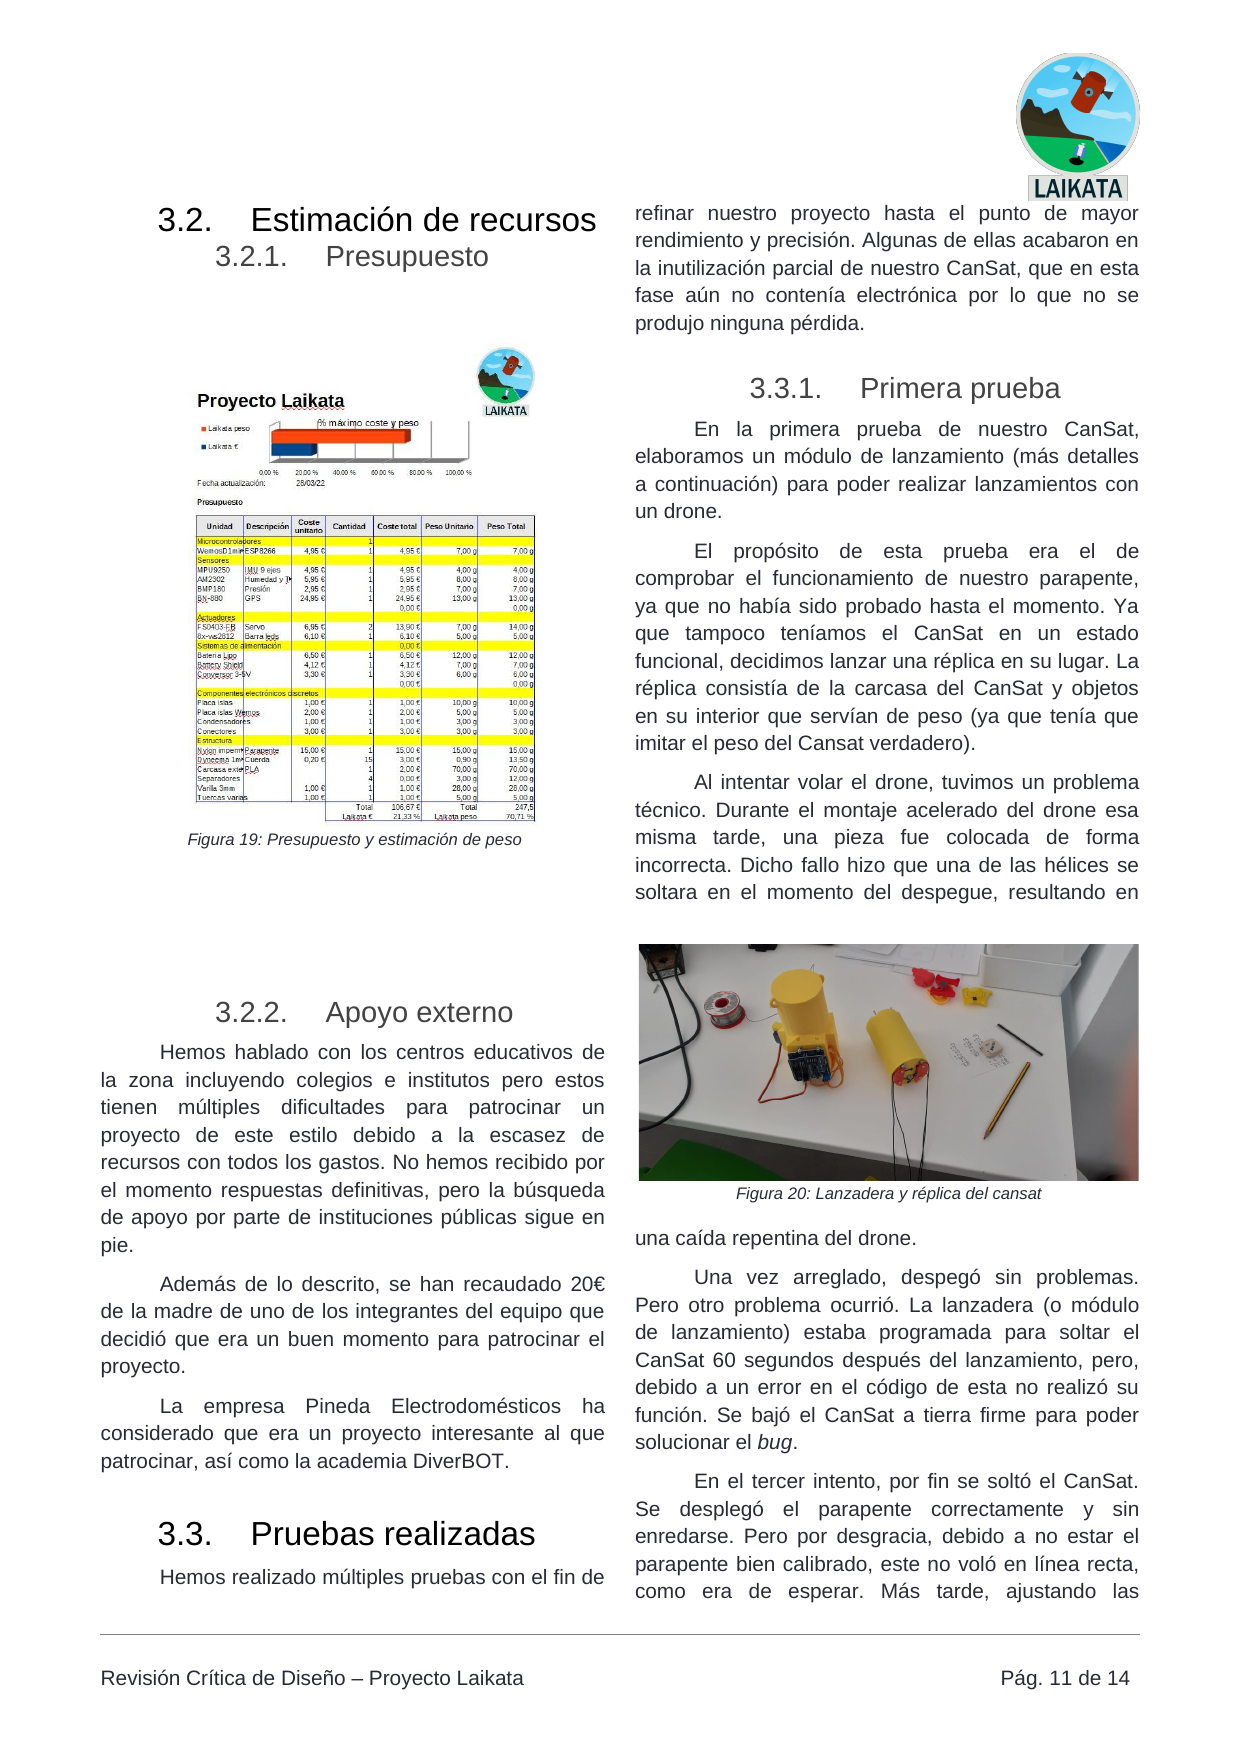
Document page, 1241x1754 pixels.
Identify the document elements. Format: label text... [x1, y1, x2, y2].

text Hemos realizado múltiples pruebas con el fin de [100, 1564, 605, 1588]
text En la primera prueba de nuestro CanSat, elaboramos un módulo de lanzamiento (más detalles a continuación) para poder realizar lanzamientos con un drone. [635, 417, 1140, 523]
picture [1016, 53, 1140, 201]
text Hemos hablado con los centros educativos de la zona incluyendo colegios e institutos pero estos tienen múltiples dificultades para patrocinar un proyecto de este estilo debido a la escasez de recursos con todos los gastos. No hemos recibido por el momento respuestas definitivas, pero la búsqueda de apoyo por parte de instituciones públicas sigue en pie. [100, 1040, 605, 1257]
text Una vez arreglado, despegó sin problemas. Pero otro problema ocurrió. La lanzadera (o módulo de lanzamiento) estaba programada para soltar el CanSat 60 segundos después del lanzamiento, pero, debido a un error en el código de esta no realizó su función. Se bajó el CanSat a tierra firme para poder solucionar el bug. [635, 1265, 1140, 1454]
subtitle Estimación de recursos [213, 201, 605, 239]
text Figura 19: Presupuesto y estimación de peso [102, 333, 607, 849]
text Figura 20: Lanzadera y réplica del cansat [636, 1181, 1141, 1203]
picture [638, 944, 1139, 1181]
subtitle Primera prueba [822, 371, 1140, 405]
text La empresa Pineda Electrodomésticos ha considerado que era un proyecto interesante al que patrocinar, así como la academia DiverBOT. [100, 1394, 605, 1473]
text El propósito de esta prueba era el de comprobar el funcionamiento de nuestro parapente, ya que no había sido probado hasta el momento. Ya que tampoco teníamos el CanSat en un estado funcional, decidimos lanzar una réplica en su lugar. La réplica consistía de la carcasa del CanSat y objetos en su interior que servían de peso (ya que tenía que imitar el peso del Cansat verdadero). [635, 538, 1140, 755]
text En el tercer intento, por fin se soltó el CanSat. Se desplegó el parapente correctamente y sin enredarse. Pero por desgracia, debido a no estar el parapente bien calibrado, este no voló en línea recta, como era de esperar. Más tarde, ajustando las [635, 1469, 1140, 1603]
text Además de lo descrito, se han recaudado 20€ de la madre de uno de los integrantes del equipo que decidió que era un buen momento para patrocinar el proyecto. [100, 1272, 605, 1378]
subtitle Apoyo externo [288, 995, 605, 1028]
subtitle Pruebas realizadas [213, 1514, 605, 1552]
text Al intentar volar el drone, tuvimos un problema técnico. Durante el montaje acelerado del drone esa misma tarde, una pieza fue colocada de forma incorrecta. Dicho fallo hizo que una de las hélices se soltara en el momento del despegue, resultando en una caída repentina del drone. [635, 770, 1140, 1249]
text refinar nuestro proyecto hasta el punto de mayor rendimiento y precisión. Algunas de ellas acabaron en la inutilización parcial de nuestro CanSat, que en esta fase aún no contenía electrónica por lo que no se produjo ninguna pérdida. [635, 201, 1140, 334]
picture [188, 343, 540, 827]
subtitle Presupuesto [288, 239, 605, 272]
